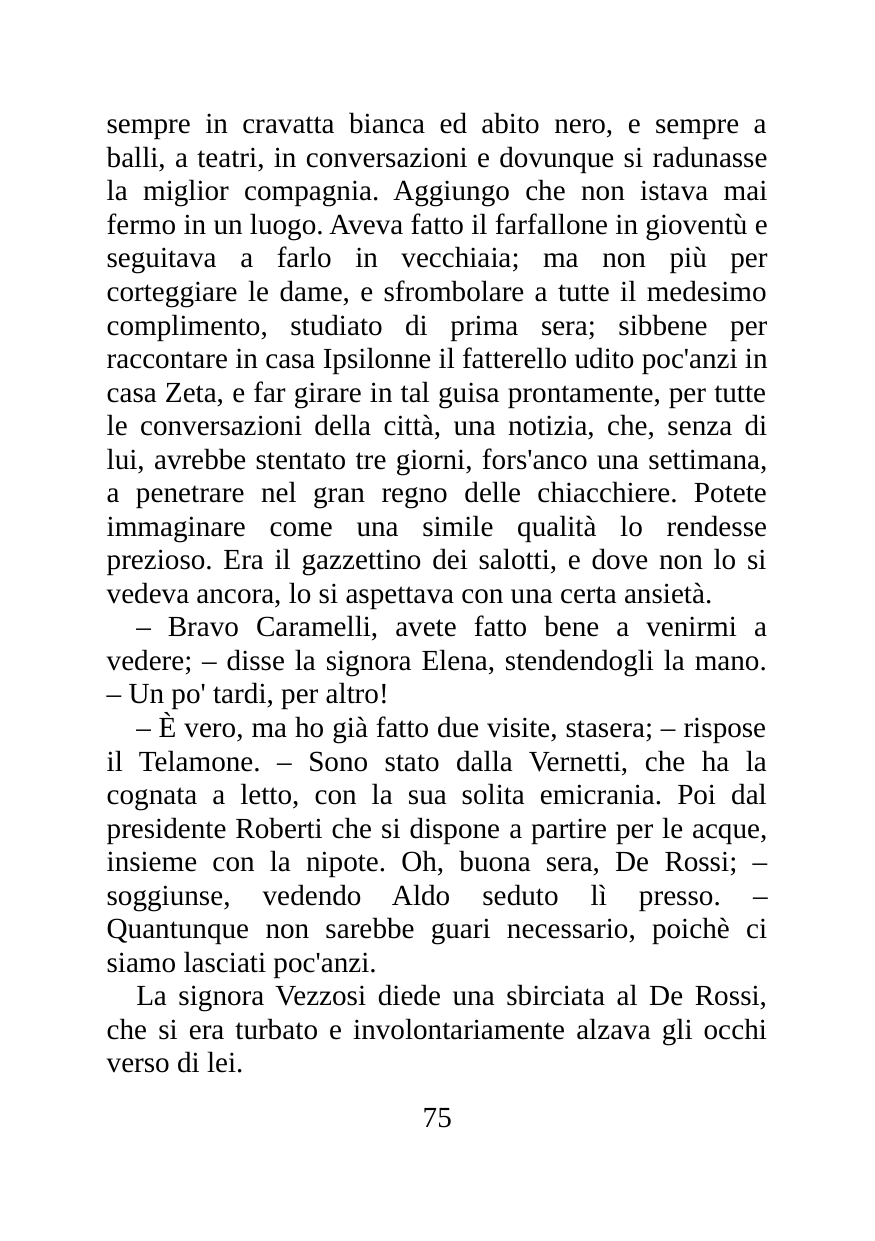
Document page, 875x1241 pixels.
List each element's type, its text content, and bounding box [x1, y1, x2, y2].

text ‒ Bravo Caramelli, avete fatto bene a venirmi a vedere; ‒ disse la signora Elena, stendendogli la mano. ‒ Un po' tardi, per altro! [106, 609, 768, 710]
text La signora Vezzosi diede una sbirciata al De Rossi, che si era turbato e involontariamente alzava gli occhi verso di lei. [106, 978, 768, 1079]
text sempre in cravatta bianca ed abito nero, e sempre a balli, a teatri, in conversazioni e dovunque si radunasse la miglior compagnia. Aggiungo che non istava mai fermo in un luogo. Aveva fatto il farfallone in gioventù e seguitava a farlo in vecchiaia; ma non più per corteggiare le dame, e sfrombolare a tutte il medesimo complimento, studiato di prima sera; sibbene per raccontare in casa Ipsilonne il fatterello udito poc'anzi in casa Zeta, e far girare in tal guisa prontamente, per tutte le conversazioni della città, una notizia, che, senza di lui, avrebbe stentato tre giorni, fors'anco una settimana, a penetrare nel gran regno delle chiacchiere. Potete immaginare come una simile qualità lo rendesse prezioso. Era il gazzettino dei salotti, e dove non lo si vedeva ancora, lo si aspettava con una certa ansietà. [106, 106, 768, 609]
text ‒ È vero, ma ho già fatto due visite, stasera; ‒ rispose il Telamone. ‒ Sono stato dalla Vernetti, che ha la cognata a letto, con la sua solita emicrania. Poi dal presidente Roberti che si dispone a partire per le acque, insieme con la nipote. Oh, buona sera, De Rossi; ‒ soggiunse, vedendo Aldo seduto lì presso. ‒ Quantunque non sarebbe guari necessario, poichè ci siamo lasciati poc'anzi. [106, 710, 768, 978]
